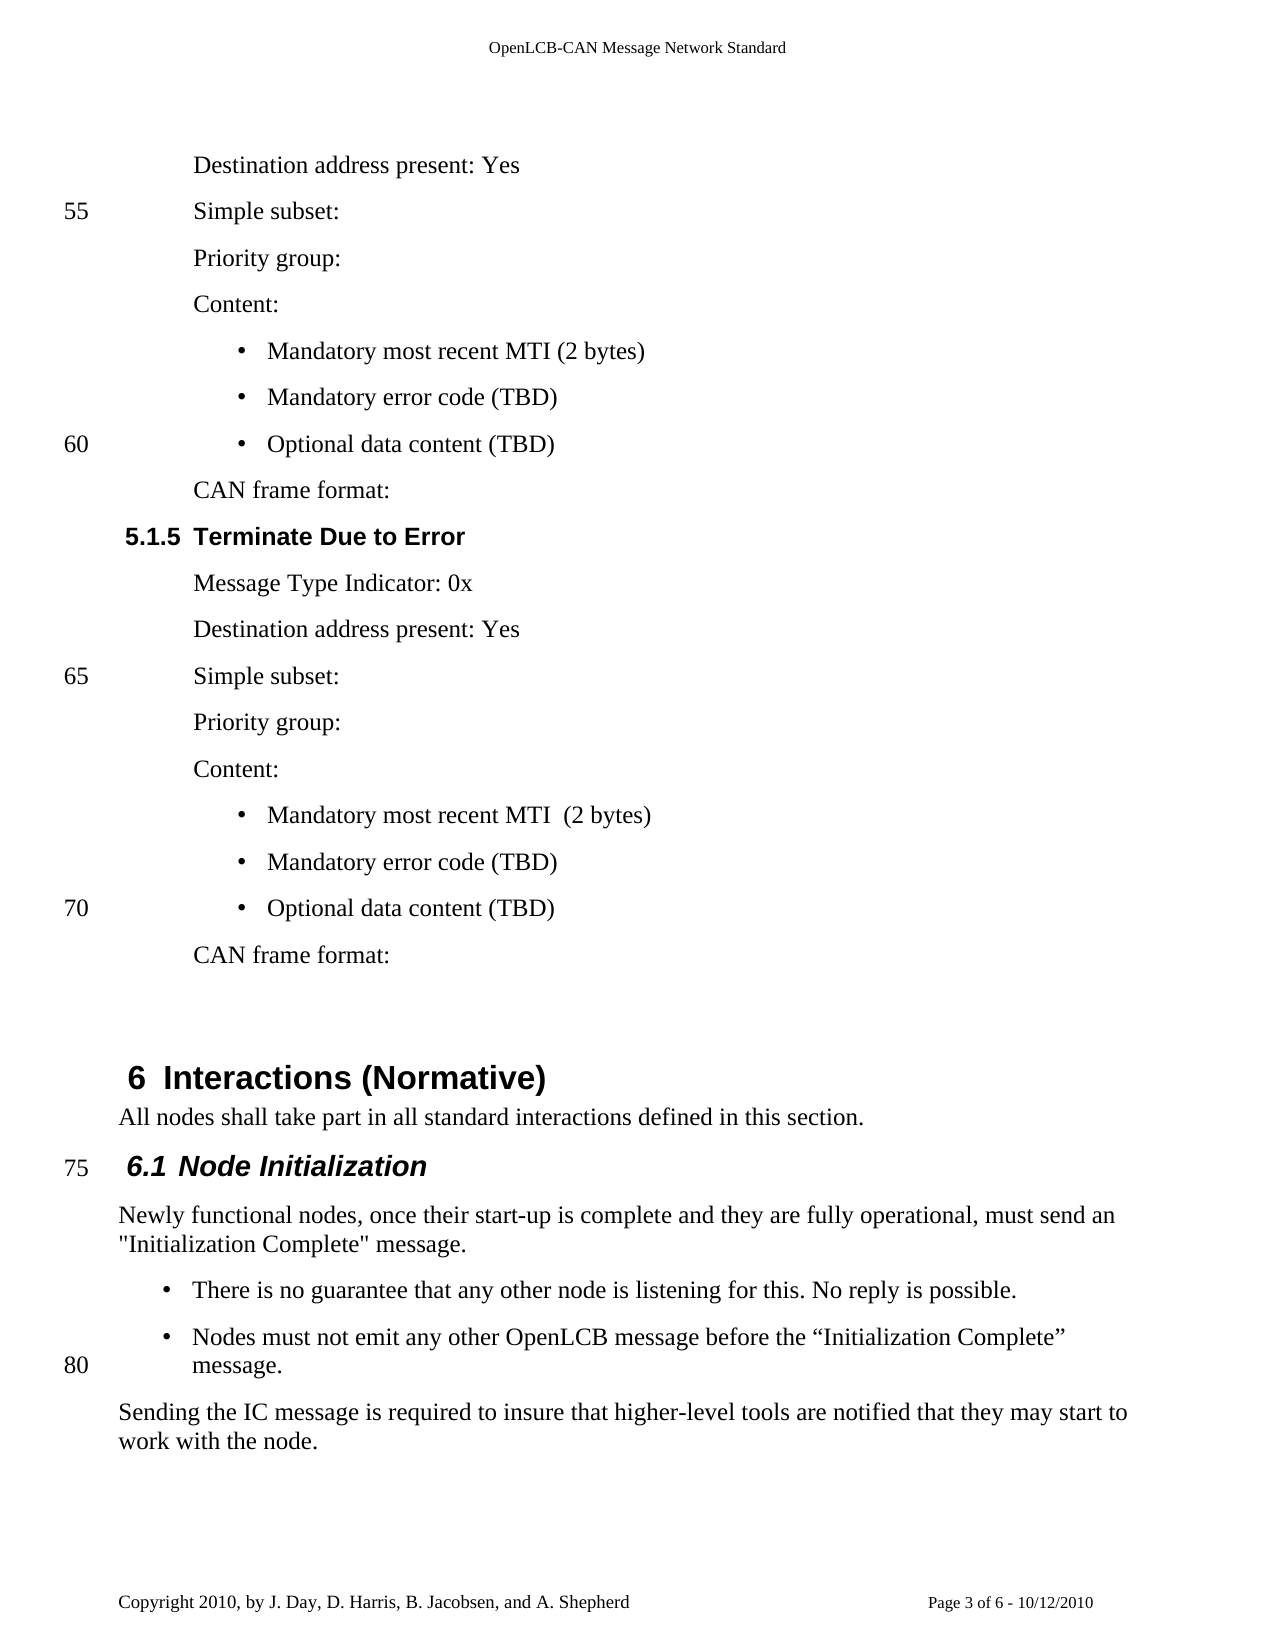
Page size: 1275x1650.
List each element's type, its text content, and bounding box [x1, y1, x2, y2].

text Message Type Indicator: 0x [193, 568, 1157, 597]
text Content: [193, 754, 1157, 783]
text Newly functional nodes, once their start-up is complete and they are fully operational, must send an "Initialization Complete" message. [118, 1200, 1157, 1258]
text Priority group: [193, 707, 1157, 736]
text Destination address present: Yes [193, 150, 1157, 179]
list Mandatory error code (TBD) [237, 382, 1157, 411]
subtitle Terminate Due to Error [118, 522, 1157, 550]
list Optional data content (TBD) [237, 893, 1157, 922]
list Nodes must not emit any other OpenLCB message before the “Initialization Complete” message. [162, 1322, 1157, 1379]
text Destination address present: Yes [193, 614, 1157, 643]
list Optional data content (TBD) [237, 429, 1157, 457]
text Sending the IC message is required to insure that higher-level tools are notified that they may start to work with the node. [118, 1397, 1157, 1454]
list Mandatory most recent MTI (2 bytes) [237, 336, 1157, 364]
text Content: [193, 289, 1157, 318]
text CAN frame format: [193, 940, 1157, 968]
text All nodes shall take part in all standard interactions defined in this section. [118, 1102, 1157, 1131]
subtitle Node Initialization [118, 1149, 1157, 1182]
text Simple subset: [193, 196, 1157, 225]
text Simple subset: [193, 661, 1157, 690]
text Priority group: [193, 243, 1157, 272]
text CAN frame format: [193, 475, 1157, 504]
list Mandatory error code (TBD) [237, 847, 1157, 876]
subtitle Interactions (Normative) [118, 1058, 1157, 1096]
list Mandatory most recent MTI (2 bytes) [237, 800, 1157, 829]
list There is no guarantee that any other node is listening for this. No reply is possible. [162, 1275, 1157, 1304]
